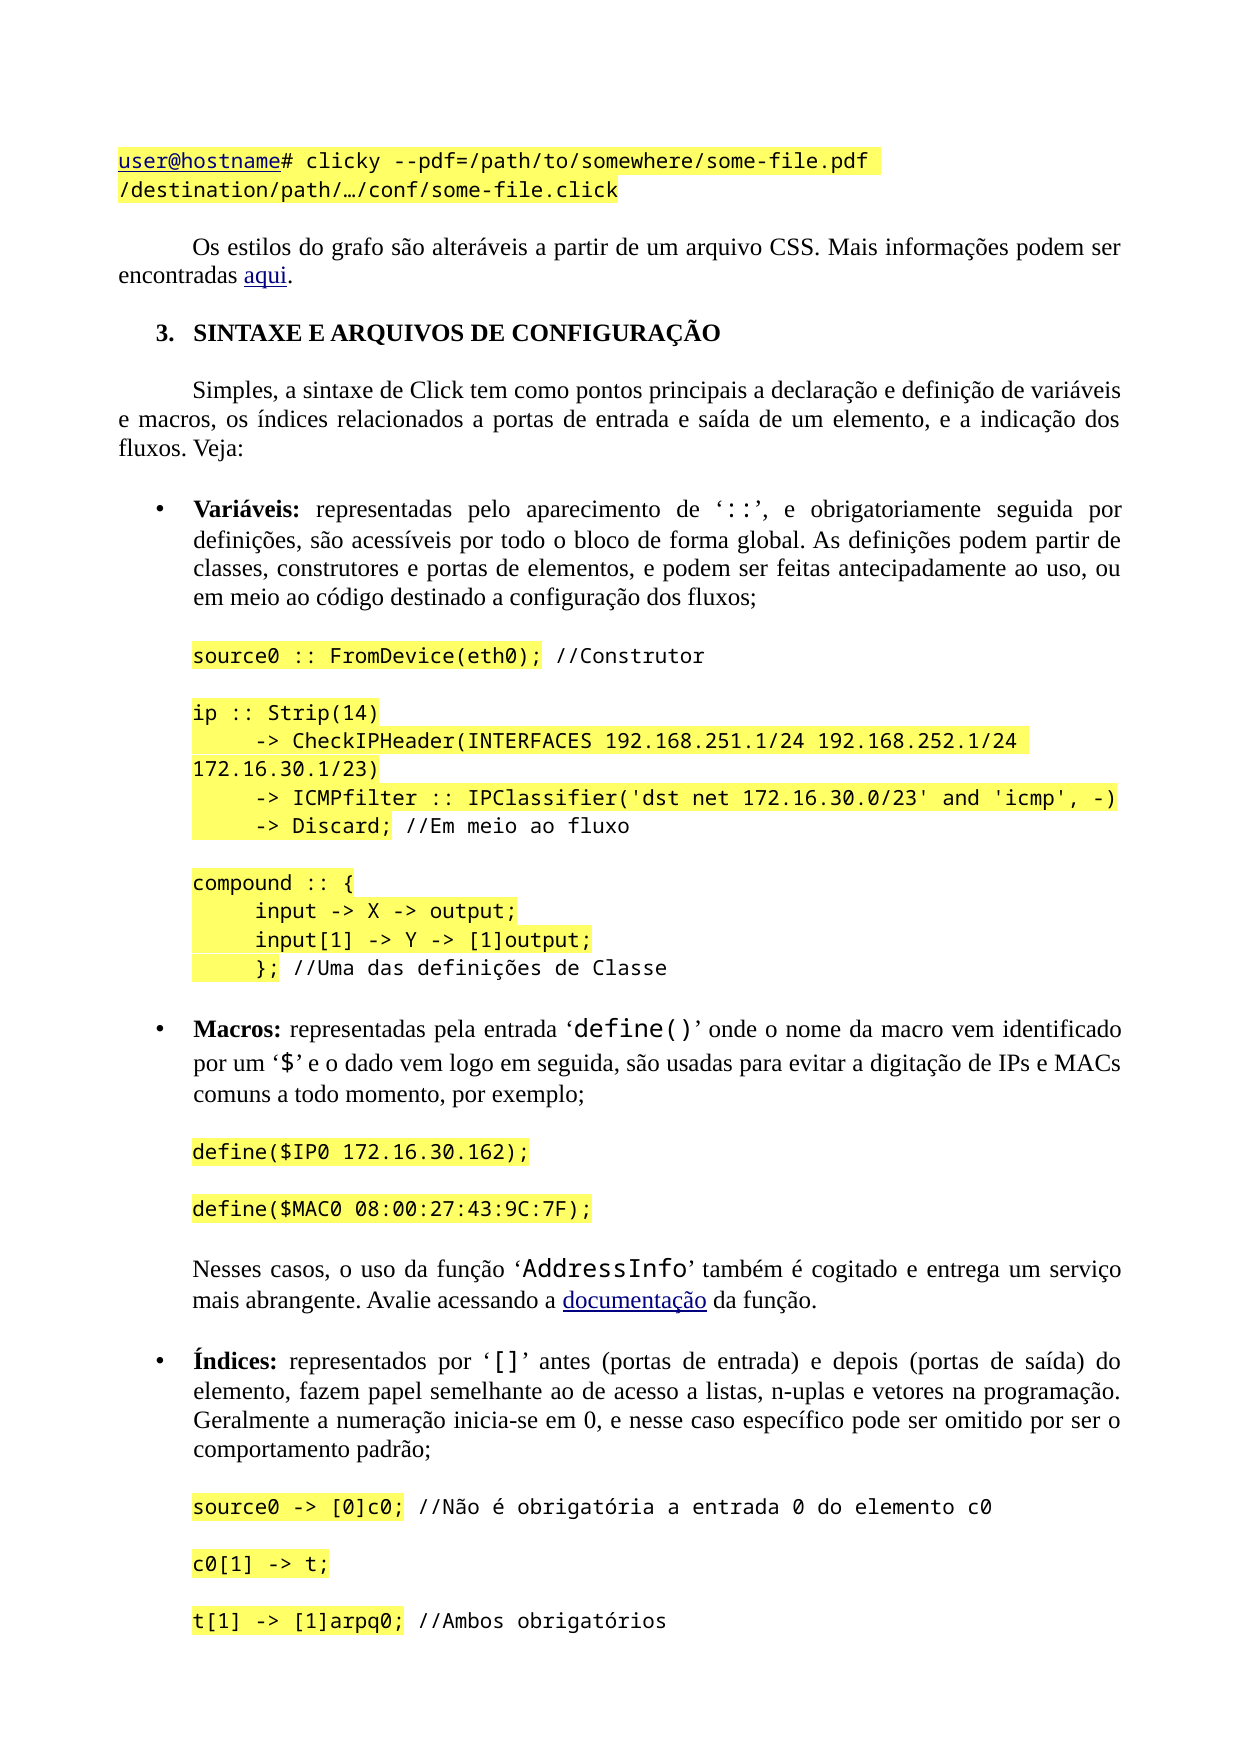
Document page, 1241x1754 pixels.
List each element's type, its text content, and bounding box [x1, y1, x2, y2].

text c0[1] -> t; [118, 1549, 1122, 1578]
text }; //Uma das definições de Classe [192, 953, 1122, 982]
list Macros: representadas pela entrada ‘define()’ onde o nome da macro vem identificado por um ‘$’ e o dado vem logo em seguida, são usadas para evitar a digitação de IPs e MACs comuns a todo momento, por exemplo; [156, 1011, 1122, 1108]
text input -> X -> output; [192, 897, 1122, 925]
list Variáveis: representadas pelo aparecimento de ‘::’, e obrigatoriamente seguida por definições, são acessíveis por todo o bloco de forma global. As definições podem partir de classes, construtores e portas de elementos, e podem ser feitas antecipadamente ao uso, ou em meio ao código destinado a configuração dos fluxos; [156, 491, 1122, 611]
text Nesses casos, o uso da função ‘AddressInfo’ também é cogitado e entrega um serviço mais abrangente. Avalie acessando a documentação da função. [192, 1251, 1122, 1314]
text -> Discard; //Em meio ao fluxo [192, 811, 1122, 840]
text define($MAC0 08:00:27:43:9C:7F); [192, 1194, 1122, 1223]
text define($IP0 172.16.30.162); [118, 1136, 1122, 1166]
text Simples, a sintaxe de Click tem como pontos principais a declaração e definição de variáveis e macros, os índices relacionados a portas de entrada e saída de um elemento, e a indicação dos fluxos. Veja: [118, 376, 1122, 462]
text source0 :: FromDevice(eth0); //Construtor [118, 640, 1122, 669]
text compound :: { [192, 868, 1122, 897]
text -> ICMPfilter :: IPClassifier('dst net 172.16.30.0/23' and 'icmp', -) [192, 783, 1122, 811]
text t[1] -> [1]arpq0; //Ambos obrigatórios [192, 1606, 1122, 1635]
text Os estilos do grafo são alteráveis a partir de um arquivo CSS. Mais informações podem ser encontradas aqui. [118, 232, 1122, 289]
text input[1] -> Y -> [1]output; [192, 925, 1122, 953]
text user@hostname# clicky --pdf=/path/to/somewhere/some-file.pdf /destination/path/…/conf/some-file.click [118, 147, 1122, 203]
list SINTAXE E ARQUIVOS DE CONFIGURAÇÃO [156, 318, 1122, 347]
text source0 -> [0]c0; //Não é obrigatória a entrada 0 do elemento c0 [118, 1491, 1122, 1521]
text ip :: Strip(14) [118, 698, 1122, 726]
text -> CheckIPHeader(INTERFACES 192.168.251.1/24 192.168.252.1/24 172.16.30.1/23) [192, 726, 1122, 783]
list Índices: representados por ‘[]’ antes (portas de entrada) e depois (portas de saída) do elemento, fazem papel semelhante ao de acesso a listas, n-uplas e vetores na programação. Geralmente a numeração inicia-se em 0, e nesse caso específico pode ser omitido por ser o comportamento padrão; [156, 1342, 1122, 1463]
